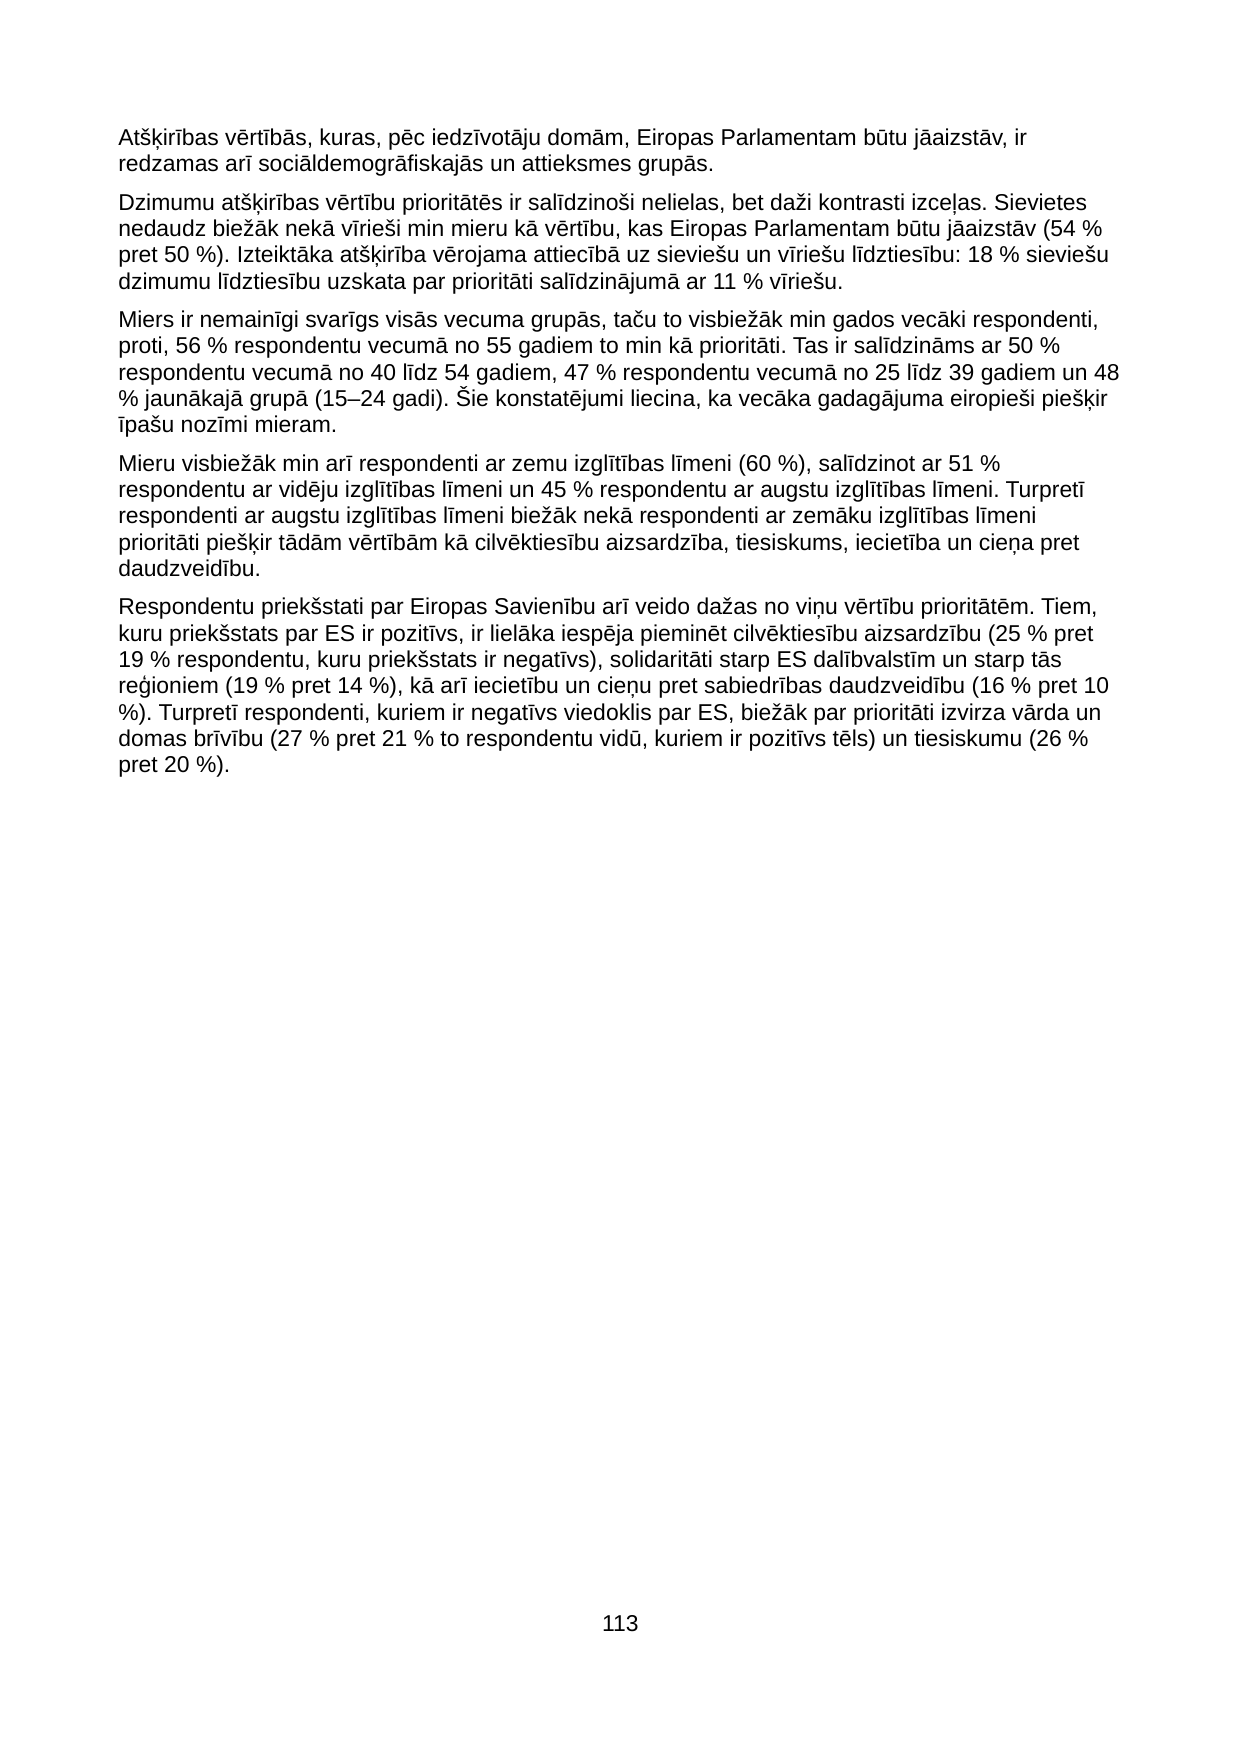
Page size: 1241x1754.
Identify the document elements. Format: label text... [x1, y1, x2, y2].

text Respondentu priekšstati par Eiropas Savienību arī veido dažas no viņu vērtību prioritātēm. Tiem, kuru priekšstats par ES ir pozitīvs, ir lielāka iespēja pieminēt cilvēktiesību aizsardzību (25 % pret 19 % respondentu, kuru priekšstats ir negatīvs), solidaritāti starp ES dalībvalstīm un starp tās reģioniem (19 % pret 14 %), kā arī iecietību un cieņu pret sabiedrības daudzveidību (16 % pret 10 %). Turpretī respondenti, kuriem ir negatīvs viedoklis par ES, biežāk par prioritāti izvirza vārda un domas brīvību (27 % pret 21 % to respondentu vidū, kuriem ir pozitīvs tēls) un tiesiskumu (26 % pret 20 %). [118, 593, 1122, 778]
text Miers ir nemainīgi svarīgs visās vecuma grupās, taču to visbiežāk min gados vecāki respondenti, proti, 56 % respondentu vecumā no 55 gadiem to min kā prioritāti. Tas ir salīdzināms ar 50 % respondentu vecumā no 40 līdz 54 gadiem, 47 % respondentu vecumā no 25 līdz 39 gadiem un 48 % jaunākajā grupā (15–24 gadi). Šie konstatējumi liecina, ka vecāka gadagājuma eiropieši piešķir īpašu nozīmi mieram. [118, 306, 1122, 438]
text Mieru visbiežāk min arī respondenti ar zemu izglītības līmeni (60 %), salīdzinot ar 51 % respondentu ar vidēju izglītības līmeni un 45 % respondentu ar augstu izglītības līmeni. Turpretī respondenti ar augstu izglītības līmeni biežāk nekā respondenti ar zemāku izglītības līmeni prioritāti piešķir tādām vērtībām kā cilvēktiesību aizsardzība, tiesiskums, iecietība un cieņa pret daudzveidību. [118, 449, 1122, 581]
text Atšķirības vērtībās, kuras, pēc iedzīvotāju domām, Eiropas Parlamentam būtu jāaizstāv, ir redzamas arī sociāldemogrāfiskajās un attieksmes grupās. [118, 124, 1122, 177]
text Dzimumu atšķirības vērtību prioritātēs ir salīdzinoši nelielas, bet daži kontrasti izceļas. Sievietes nedaudz biežāk nekā vīrieši min mieru kā vērtību, kas Eiropas Parlamentam būtu jāaizstāv (54 % pret 50 %). Izteiktāka atšķirība vērojama attiecībā uz sieviešu un vīriešu līdztiesību: 18 % sieviešu dzimumu līdztiesību uzskata par prioritāti salīdzinājumā ar 11 % vīriešu. [118, 189, 1122, 294]
